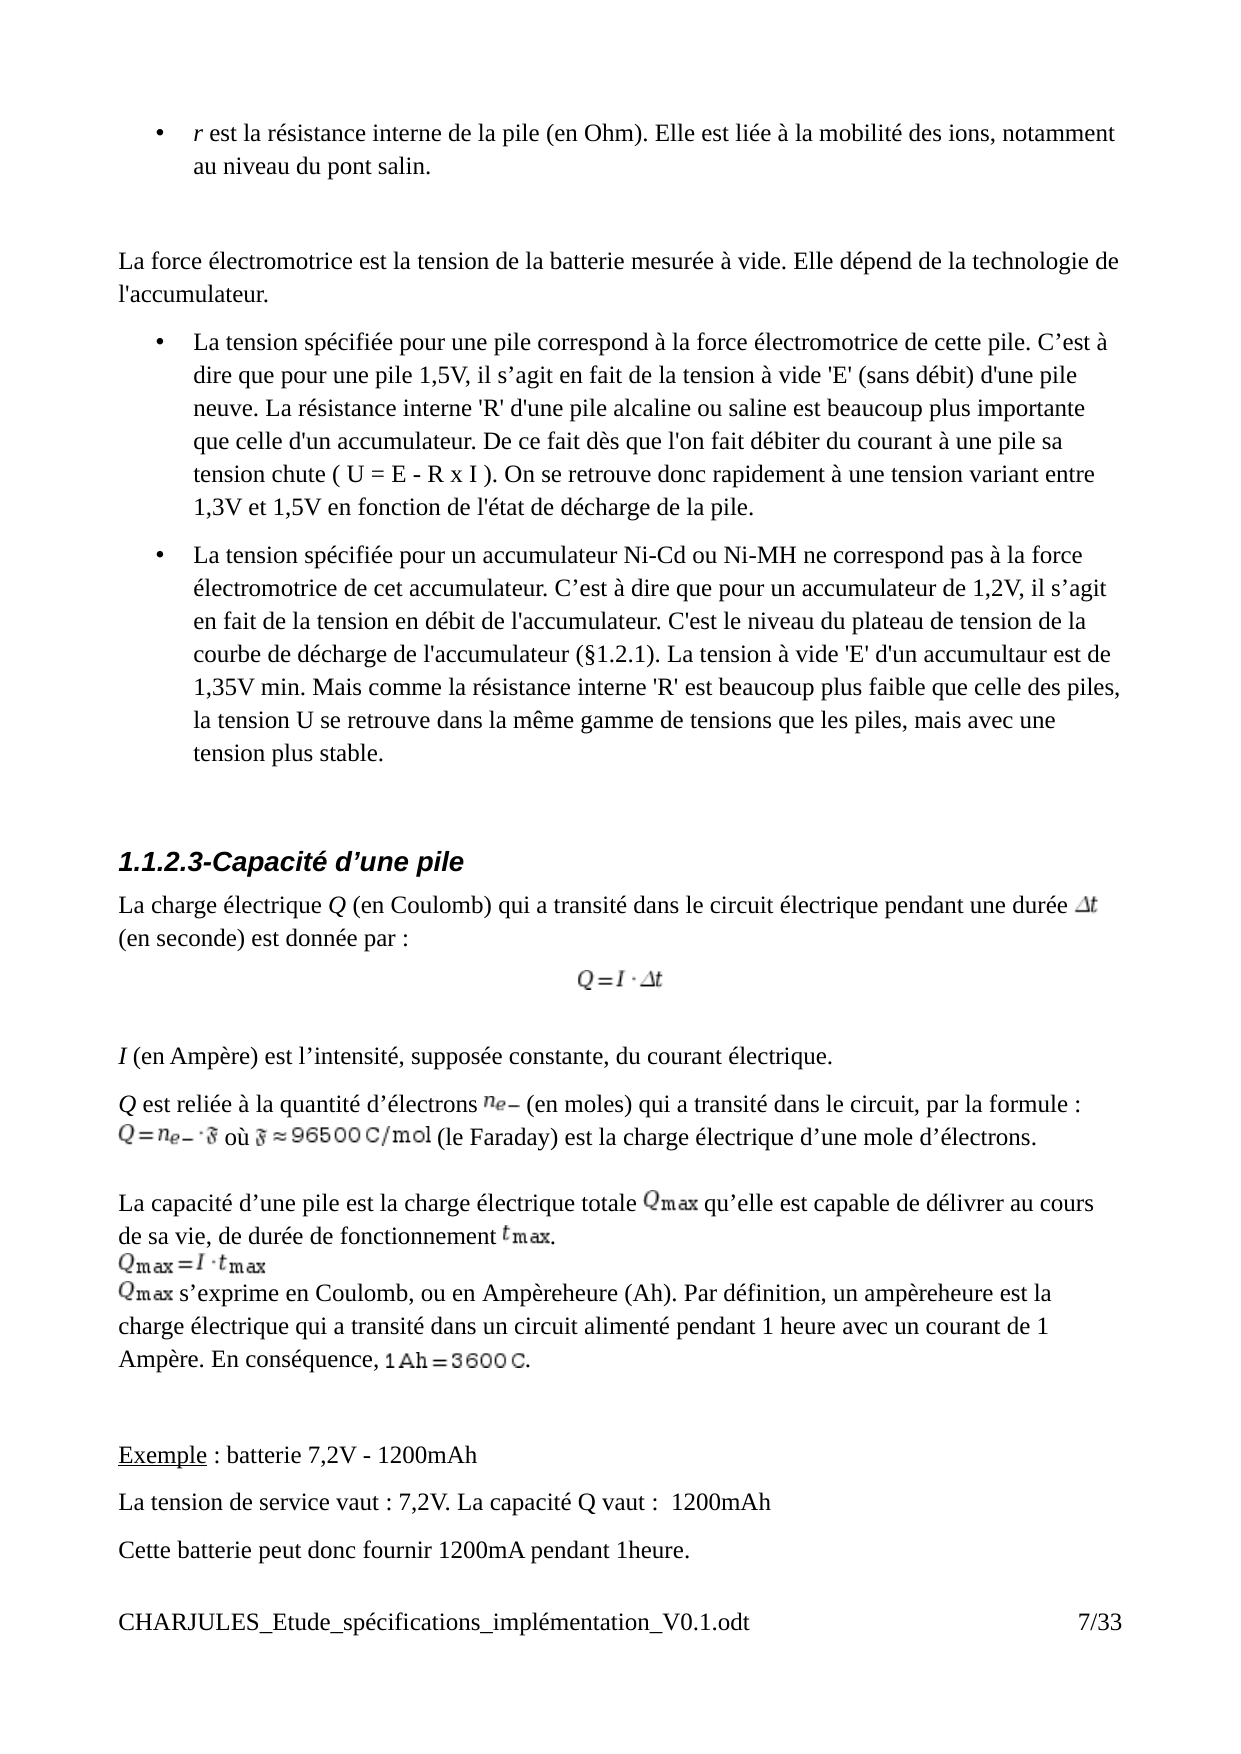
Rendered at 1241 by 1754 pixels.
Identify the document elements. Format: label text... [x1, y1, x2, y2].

picture [385, 1352, 525, 1368]
list r est la résistance interne de la pile (en Ohm). Elle est liée à la mobilité des ions, notamment au niveau du pont salin. [156, 118, 1122, 180]
text Cette batterie peut donc fournir 1200mA pendant 1heure. [118, 1535, 1122, 1564]
picture [118, 1253, 265, 1275]
picture [118, 1281, 173, 1302]
list La tension spécifiée pour un accumulateur Ni-Cd ou Ni-MH ne correspond pas à la force électromotrice de cet accumulateur. C’est à dire que pour un accumulateur de 1,2V, il s’agit en fait de la tension en débit de l'accumulateur. C'est le niveau du plateau de tension de la courbe de décharge de l'accumulateur (§1.2.1). La tension à vide 'E' d'un accumultaur est de 1,35V min. Mais comme la résistance interne 'R' est beaucoup plus faible que celle des piles, la tension U se retrouve dans la même gamme de tensions que les piles, mais avec une tension plus stable. [156, 540, 1122, 767]
picture [577, 970, 663, 990]
text I (en Ampère) est l’intensité, supposée constante, du courant électrique. [118, 1041, 1122, 1070]
picture [483, 1096, 520, 1112]
picture [118, 1124, 219, 1146]
text Q est reliée à la quantité d’électrons (en moles) qui a transité dans le circuit, par la formule : où (le Faraday) est la charge électrique d’une mole d’électrons. La capacité d’une pile est la charge électrique totale qu’elle est capable de délivrer au cours de sa vie, de durée de fonctionnement . s’exprime en Coulomb, ou en Ampèreheure (Ah). Par définition, un ampèreheure est la charge électrique qui a transité dans un circuit alimenté pendant 1 heure avec un courant de 1 Ampère. En conséquence, . [118, 1089, 1122, 1373]
list La tension spécifiée pour une pile correspond à la force électromotrice de cette pile. C’est à dire que pour une pile 1,5V, il s’agit en fait de la tension à vide 'E' (sans débit) d'une pile neuve. La résistance interne 'R' d'une pile alcaline ou saline est beaucoup plus importante que celle d'un accumulateur. De ce fait dès que l'on fait débiter du courant à une pile sa tension chute ( U = E - R x I ). On se retrouve donc rapidement à une tension variant entre 1,3V et 1,5V en fonction de l'état de décharge de la pile. [156, 327, 1122, 521]
picture [643, 1190, 698, 1212]
picture [1074, 896, 1098, 914]
picture [502, 1225, 550, 1245]
text La force électromotrice est la tension de la batterie mesurée à vide. Elle dépend de la technologie de l'accumulateur. [118, 246, 1122, 308]
picture [255, 1126, 431, 1146]
subtitle 1.1.2.3-Capacité d’une pile [118, 846, 1122, 877]
text Exemple : batterie 7,2V - 1200mAh [118, 1440, 1122, 1468]
text La charge électrique Q (en Coulomb) qui a transité dans le circuit électrique pendant une durée (en seconde) est donnée par : [118, 890, 1122, 952]
text La tension de service vaut : 7,2V. La capacité Q vaut : 1200mAh [118, 1487, 1122, 1516]
